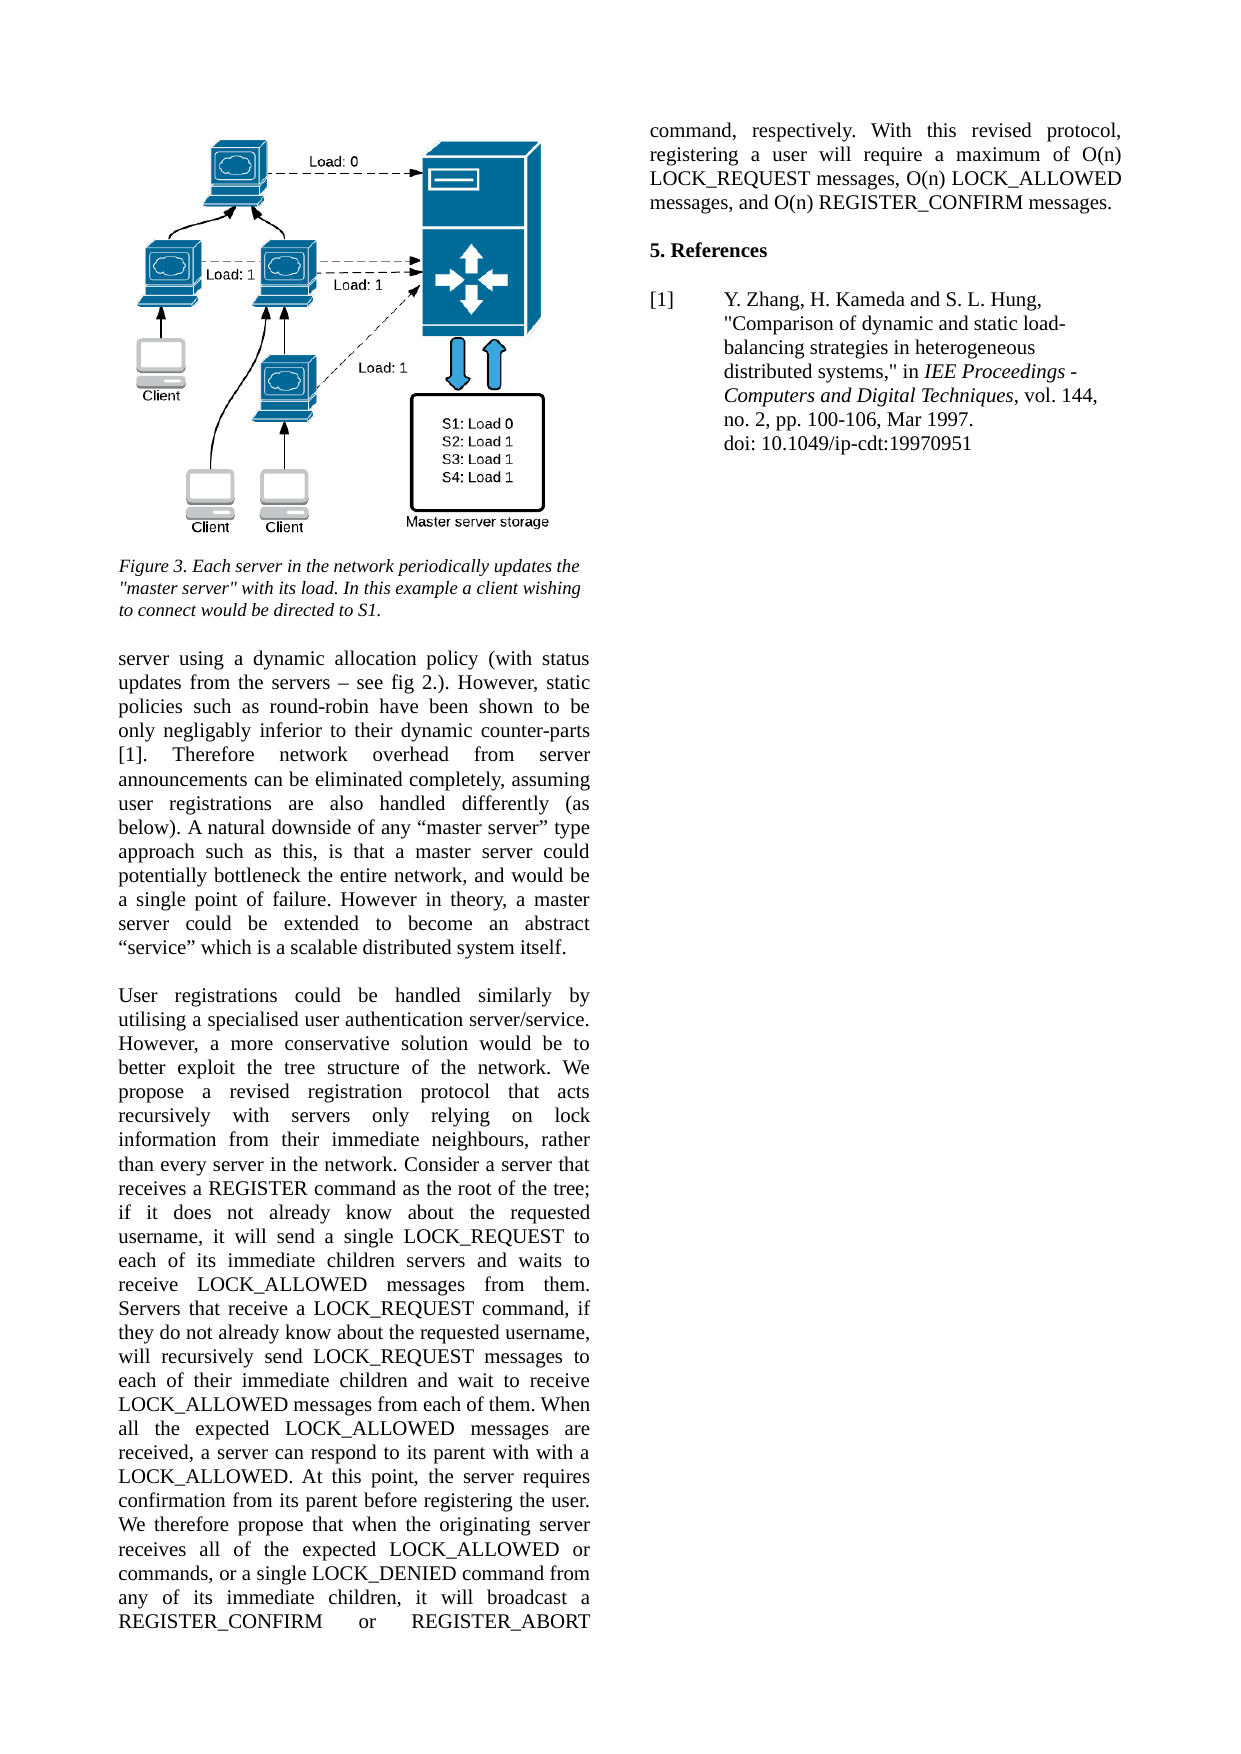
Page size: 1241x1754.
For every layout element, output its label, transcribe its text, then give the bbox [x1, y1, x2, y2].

text command, respectively. With this revised protocol, registering a user will require a maximum of O(n) LOCK_REQUEST messages, O(n) LOCK_ALLOWED messages, and O(n) REGISTER_CONFIRM messages. [649, 118, 1122, 214]
text Figure 3. Each server in the network periodically updates the "master server" with its load. In this example a client wishing to connect would be directed to S1. [118, 556, 592, 620]
picture [109, 120, 602, 556]
text User registrations could be handled similarly by utilising a specialised user authentication server/service. However, a more conservative solution would be to better exploit the tree structure of the network. We propose a revised registration protocol that acts recursively with servers only relying on lock information from their immediate neighbours, rather than every server in the network. Consider a server that receives a REGISTER command as the root of the tree; if it does not already know about the requested username, it will send a single LOCK_REQUEST to each of its immediate children servers and waits to receive LOCK_ALLOWED messages from them. Servers that receive a LOCK_REQUEST command, if they do not already know about the requested username, will recursively send LOCK_REQUEST messages to each of their immediate children and wait to receive LOCK_ALLOWED messages from each of them. When all the expected LOCK_ALLOWED messages are received, a server can respond to its parent with with a LOCK_ALLOWED. At this point, the server requires confirmation from its parent before registering the user. We therefore propose that when the originating server receives all of the expected LOCK_ALLOWED or commands, or a single LOCK_DENIED command from any of its immediate children, it will broadcast a REGISTER_CONFIRM or REGISTER_ABORT [118, 983, 591, 1633]
text [1] Y. Zhang, H. Kameda and S. L. Hung, "Comparison of dynamic and static load- balancing strategies in heterogeneous distributed systems," in IEE Proceedings - Computers and Digital Techniques, vol. 144, no. 2, pp. 100-106, Mar 1997. doi: 10.1049/ip-cdt:19970951 [649, 287, 1122, 484]
text server using a dynamic allocation policy (with status updates from the servers – see fig 2.). However, static policies such as round-robin have been shown to be only negligably inferior to their dynamic counter-parts [1]. Therefore network overhead from server announcements can be eliminated completely, assuming user registrations are also handled differently (as below). A natural downside of any “master server” type approach such as this, is that a master server could potentially bottleneck the entire network, and would be a single point of failure. However in theory, a master server could be extended to become an abstract “service” which is a scalable distributed system itself. [118, 646, 591, 959]
text 5. References [649, 238, 1122, 262]
